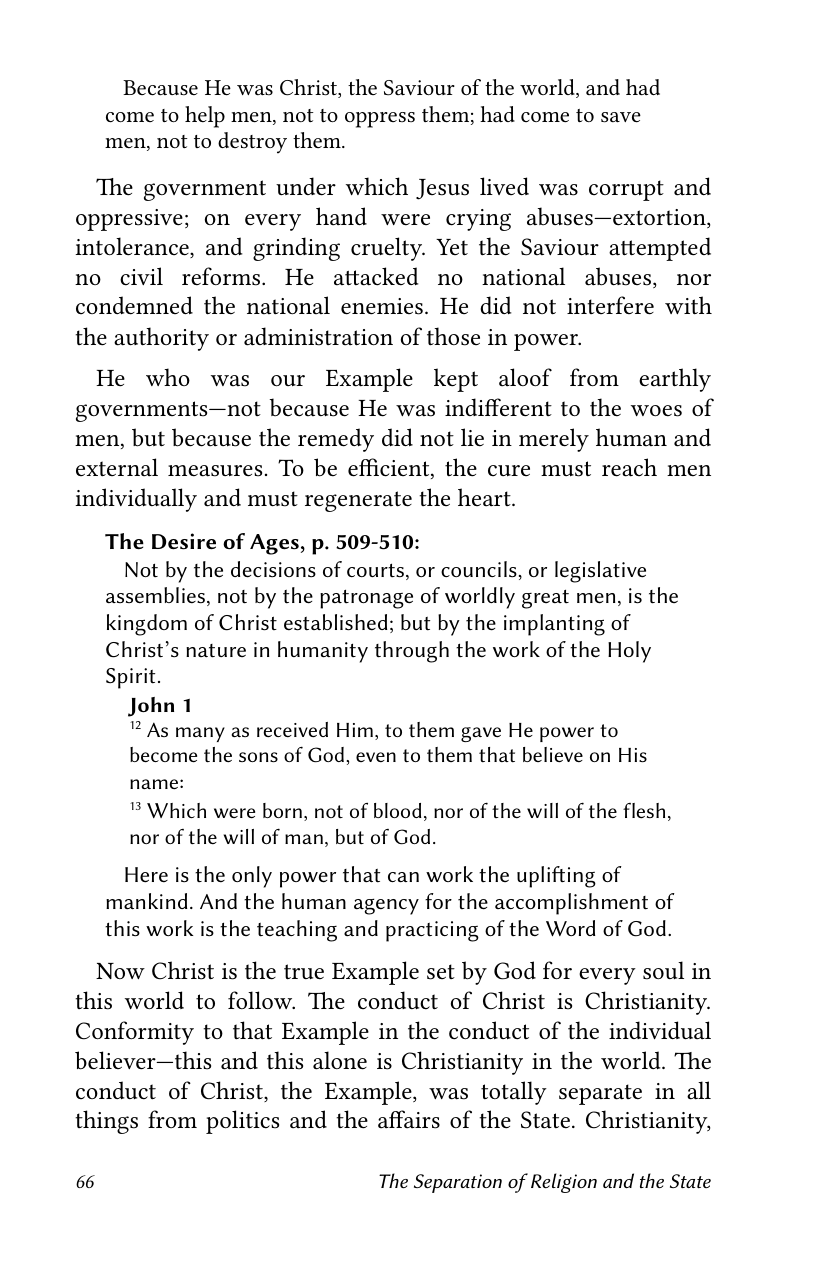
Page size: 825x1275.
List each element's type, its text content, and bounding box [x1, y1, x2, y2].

text The Desire of Ages, p. 509-510: [105, 529, 712, 555]
text 12 As many as received Him, to them gave He power to become the sons of God, even to them that believe on His name: [129, 718, 682, 795]
text Because He was Christ, the Saviour of the world, and had come to help men, not to oppress them; had come to save men, not to destroy them. [105, 75, 682, 154]
text Here is the only power that can work the uplifting of mankind. And the human agency for the accomplishment of this work is the teaching and practicing of the Word of God. [105, 862, 682, 942]
text Not by the decisions of courts, or councils, or legislative assemblies, not by the patronage of worldly great men, is the kingdom of Christ established; but by the implanting of Christ’s nature in humanity through the work of the Holy Spirit. [105, 557, 682, 689]
text The government under which Jesus lived was corrupt and oppressive; on every hand were crying abuses—extortion, intolerance, and grinding cruelty. Yet the Saviour attempted no civil reforms. He attacked no national abuses, nor condemned the national enemies. He did not interfere with the authority or administration of those in power. [75, 173, 712, 351]
text He who was our Example kept aloof from earthly governments—not because He was indifferent to the woes of men, but because the remedy did not lie in merely human and external measures. To be efficient, the cure must reach men individually and must regenerate the heart. [75, 364, 712, 513]
text Now Christ is the true Example set by God for every soul in this world to follow. The conduct of Christ is Christianity. Conformity to that Example in the conduct of the individual believer—this and this alone is Christianity in the world. The conduct of Christ, the Example, was totally separate in all things from politics and the affairs of the State. Christianity, [75, 957, 712, 1135]
text 13 Which were born, not of blood, nor of the will of the flesh, nor of the will of man, but of God. [129, 798, 682, 850]
text John 1 [129, 693, 682, 718]
